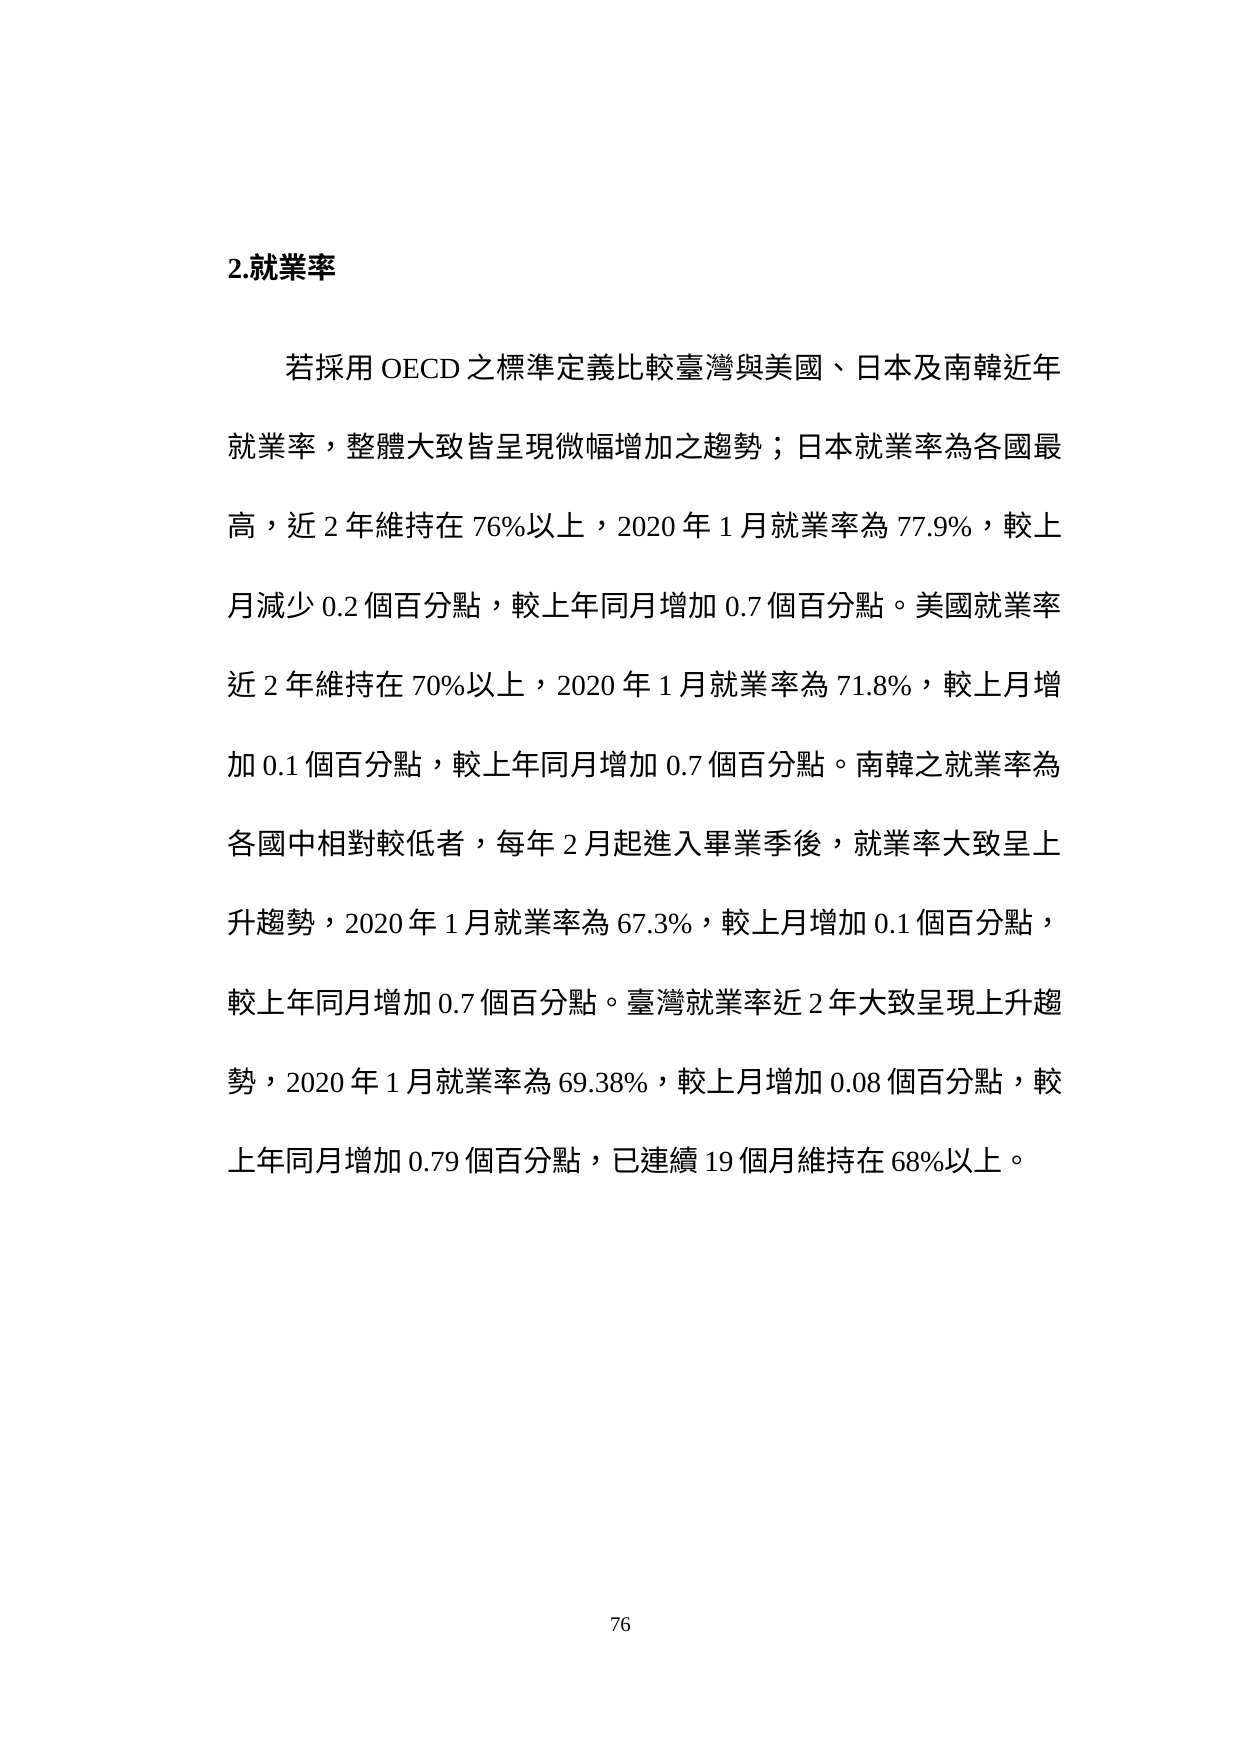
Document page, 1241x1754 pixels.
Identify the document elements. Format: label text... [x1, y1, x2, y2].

text 若採用OECD之標準定義比較臺灣與美國、日本及南韓近年就業率，整體大致皆呈現微幅增加之趨勢；日本就業率為各國最高，近2年維持在76%以上，2020年1月就業率為77.9%，較上月減少0.2個百分點，較上年同月增加0.7個百分點。美國就業率近2年維持在70%以上，2020年1月就業率為71.8%，較上月增加0.1個百分點，較上年同月增加0.7個百分點。南韓之就業率為各國中相對較低者，每年2月起進入畢業季後，就業率大致呈上升趨勢，2020年1月就業率為67.3%，較上月增加0.1個百分點，較上年同月增加0.7個百分點。臺灣就業率近2年大致呈現上升趨勢，2020年1月就業率為69.38%，較上月增加0.08個百分點，較上年同月增加0.79個百分點，已連續19個月維持在68%以上。 [227, 326, 1063, 1199]
subtitle 2.就業率 [227, 227, 1063, 306]
